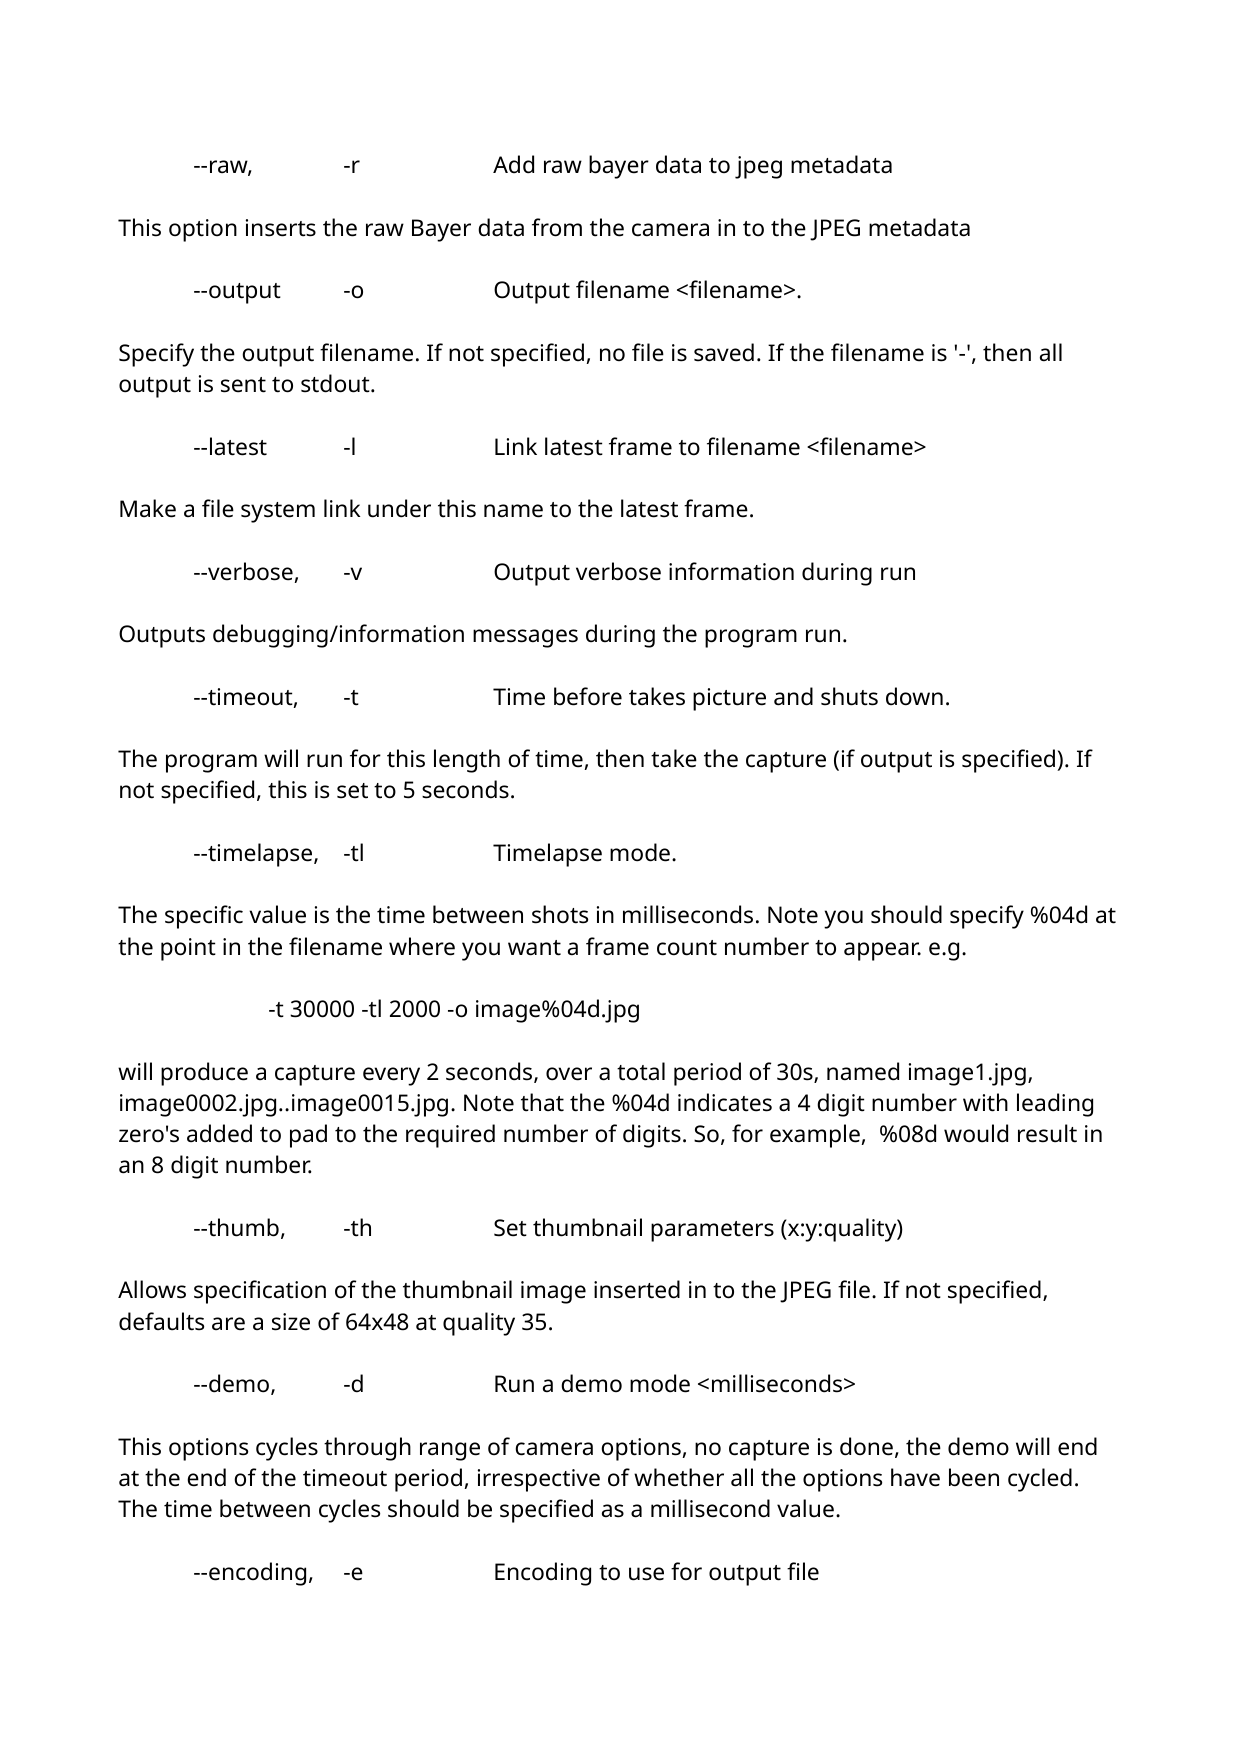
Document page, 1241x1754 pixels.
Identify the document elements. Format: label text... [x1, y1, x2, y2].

text Allows specification of the thumbnail image inserted in to the JPEG file. If not specified, defaults are a size of 64x48 at quality 35. [118, 1274, 1122, 1337]
text --encoding, -e Encoding to use for output file [118, 1556, 1122, 1587]
text --raw, -r Add raw bayer data to jpeg metadata [118, 149, 1122, 181]
text --verbose, -v Output verbose information during run [118, 556, 1122, 587]
text will produce a capture every 2 seconds, over a total period of 30s, named image1.jpg, image0002.jpg..image0015.jpg. Note that the %04d indicates a 4 digit number with leading zero's added to pad to the required number of digits. So, for example, %08d would result in an 8 digit number. [118, 1056, 1122, 1181]
text -t 30000 -tl 2000 -o image%04d.jpg [118, 993, 1122, 1024]
text --timeout, -t Time before takes picture and shuts down. [118, 681, 1122, 712]
text Make a file system link under this name to the latest frame. [118, 493, 1122, 524]
text --thumb, -th Set thumbnail parameters (x:y:quality) [118, 1212, 1122, 1243]
text --output -o Output filename <filename>. [118, 274, 1122, 306]
text --timelapse, -tl Timelapse mode. [118, 837, 1122, 868]
text Outputs debugging/information messages during the program run. [118, 618, 1122, 649]
text This options cycles through range of camera options, no capture is done, the demo will end at the end of the timeout period, irrespective of whether all the options have been cycled. The time between cycles should be specified as a millisecond value. [118, 1431, 1122, 1524]
text This option inserts the raw Bayer data from the camera in to the JPEG metadata [118, 212, 1122, 243]
text The program will run for this length of time, then take the capture (if output is specified). If not specified, this is set to 5 seconds. [118, 743, 1122, 806]
text --demo, -d Run a demo mode <milliseconds> [118, 1368, 1122, 1399]
text Specify the output filename. If not specified, no file is saved. If the filename is '-', then all output is sent to stdout. [118, 337, 1122, 399]
text The specific value is the time between shots in milliseconds. Note you should specify %04d at the point in the filename where you want a frame count number to appear. e.g. [118, 899, 1122, 962]
text --latest -l Link latest frame to filename <filename> [118, 431, 1122, 462]
